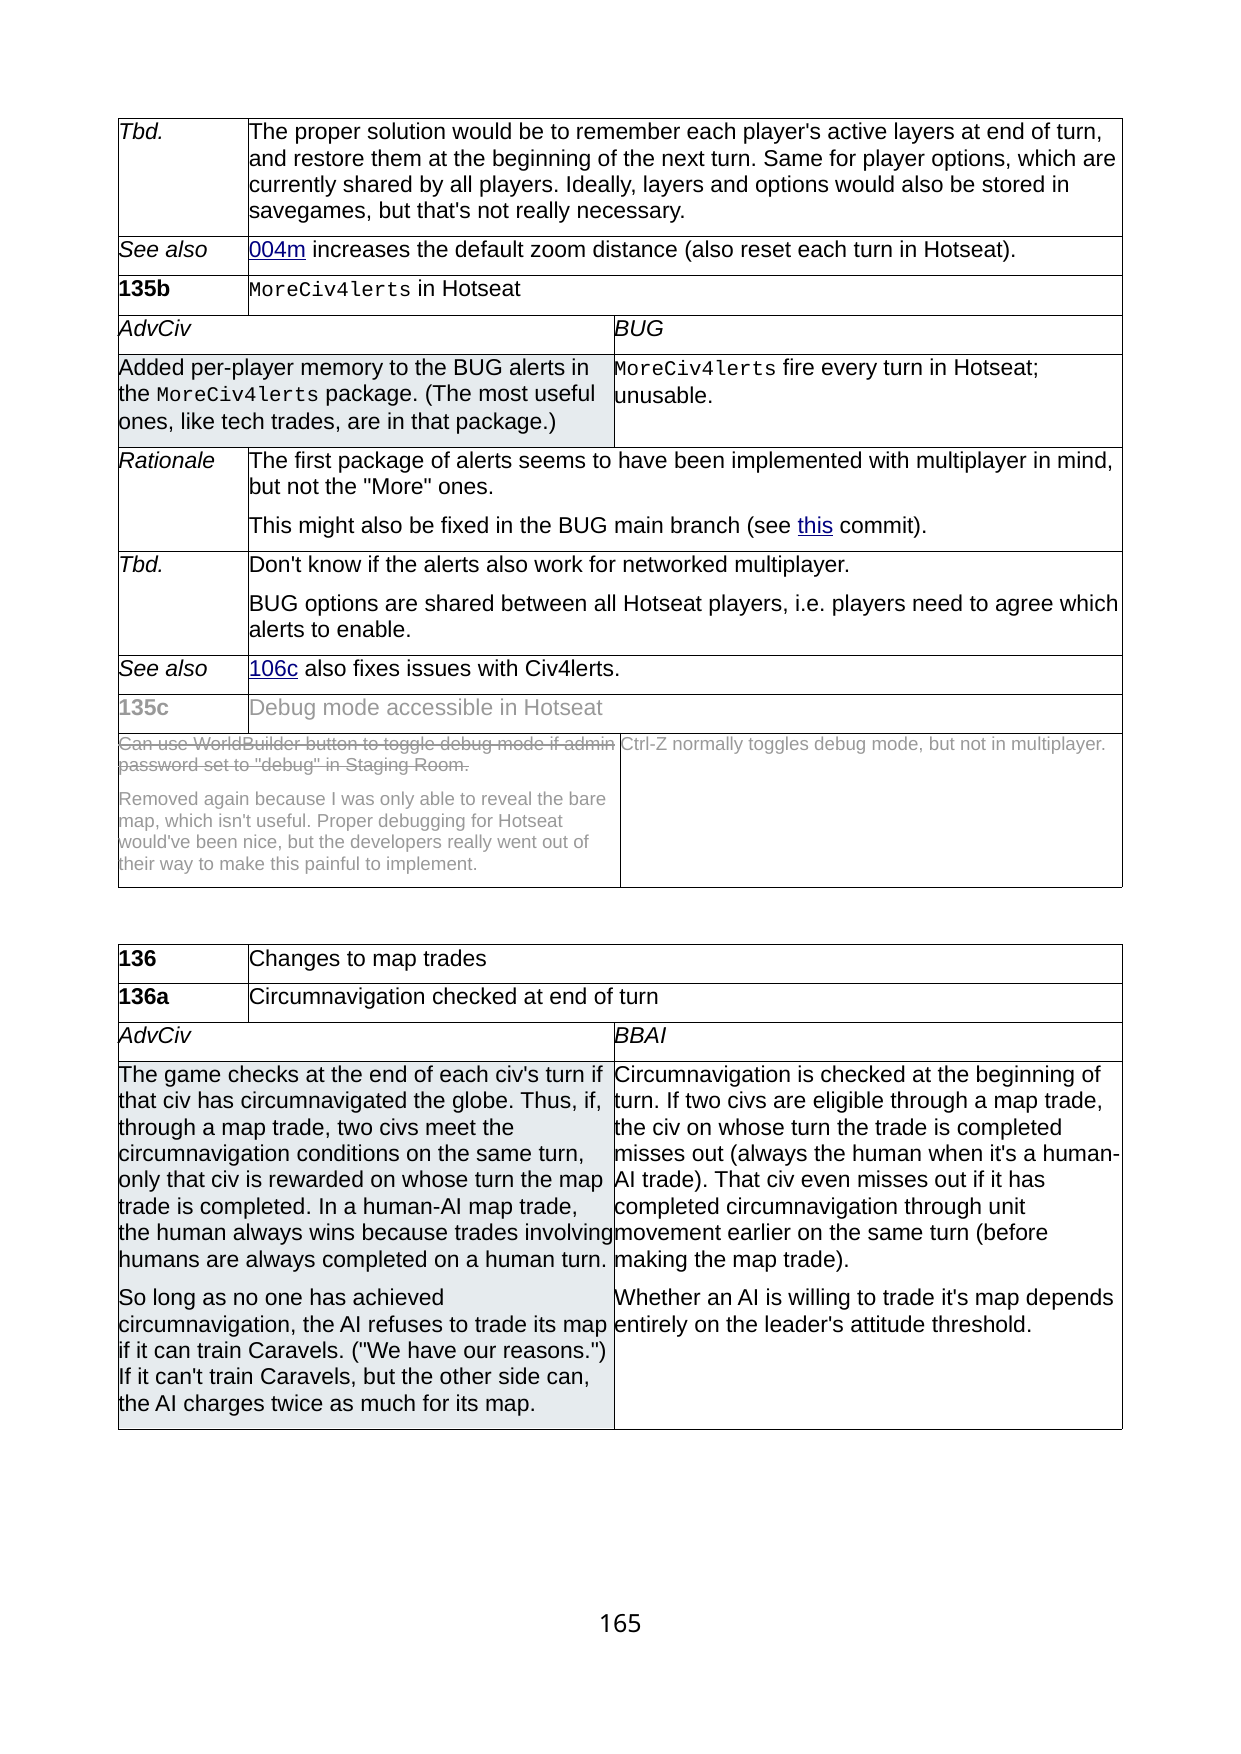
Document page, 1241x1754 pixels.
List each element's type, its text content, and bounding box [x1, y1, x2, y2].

table_cell Added per-player memory to the BUG alerts in the MoreCiv4lerts package. (The most useful ones, like tech trades, are in that package.) [119, 355, 614, 447]
table_cell Circumnavigation is checked at the beginning of turn. If two civs are eligible through a map trade, the civ on whose turn the trade is completed misses out (always the human when it's a human-AI trade). That civ even misses out if it has completed circumnavigation through unit movement earlier on the same turn (before making the map trade). Whether an AI is willing to trade it's map depends entirely on the leader's attitude threshold. [615, 1062, 1122, 1428]
table_cell The first package of alerts seems to have been implemented with multiplayer in mind, but not the "More" ones. This might also be fixed in the BUG main branch (see this commit). [249, 448, 1122, 551]
table_cell Tbd. [119, 119, 248, 236]
table_cell Can use WorldBuilder button to toggle debug mode if admin password set to "debug" in Staging Room. Removed again because I was only able to reveal the bare map, which isn't useful. Proper debugging for Hotseat would've been nice, but the developers really went out of their way to make this painful to implement. [119, 734, 620, 887]
table_cell MoreCiv4lerts fire every turn in Hotseat; unusable. [615, 355, 1122, 447]
table_cell AdvCiv [119, 1023, 614, 1061]
table_cell See also [119, 656, 248, 694]
table_cell MoreCiv4lerts in Hotseat [249, 276, 1122, 315]
table_cell 106c also fixes issues with Civ4lerts. [249, 656, 1122, 694]
table_cell Debug mode accessible in Hotseat [249, 695, 1122, 732]
table_cell BUG [615, 316, 1122, 354]
table_cell The proper solution would be to remember each player's active layers at end of turn, and restore them at the beginning of the next turn. Same for player options, which are currently shared by all players. Ideally, layers and options would also be stored in savegames, but that's not really necessary. [249, 119, 1122, 236]
table_header 136 [119, 945, 248, 983]
table_cell Ctrl-Z normally toggles debug mode, but not in multiplayer. [621, 734, 1122, 887]
table_cell Tbd. [119, 552, 248, 655]
table_cell 135c [119, 695, 248, 732]
table_cell 136a [119, 984, 248, 1022]
table_cell BBAI [615, 1023, 1122, 1061]
table_cell Rationale [119, 448, 248, 551]
table_cell Circumnavigation checked at end of turn [249, 984, 1122, 1022]
table_cell AdvCiv [119, 316, 614, 354]
table_cell The game checks at the end of each civ's turn if that civ has circumnavigated the globe. Thus, if, through a map trade, two civs meet the circumnavigation conditions on the same turn, only that civ is rewarded on whose turn the map trade is completed. In a human-AI map trade, the human always wins because trades involving humans are always completed on a human turn. So long as no one has achieved circumnavigation, the AI refuses to trade its map if it can train Caravels. ("We have our reasons.") If it can't train Caravels, but the other side can, the AI charges twice as much for its map. [119, 1062, 614, 1428]
table_cell 004m increases the default zoom distance (also reset each turn in Hotseat). [249, 237, 1122, 275]
table_cell Don't know if the alerts also work for networked multiplayer. BUG options are shared between all Hotseat players, i.e. players need to agree which alerts to enable. [249, 552, 1122, 655]
table_header Changes to map trades [249, 945, 1122, 983]
table_cell 135b [119, 276, 248, 315]
table_cell See also [119, 237, 248, 275]
